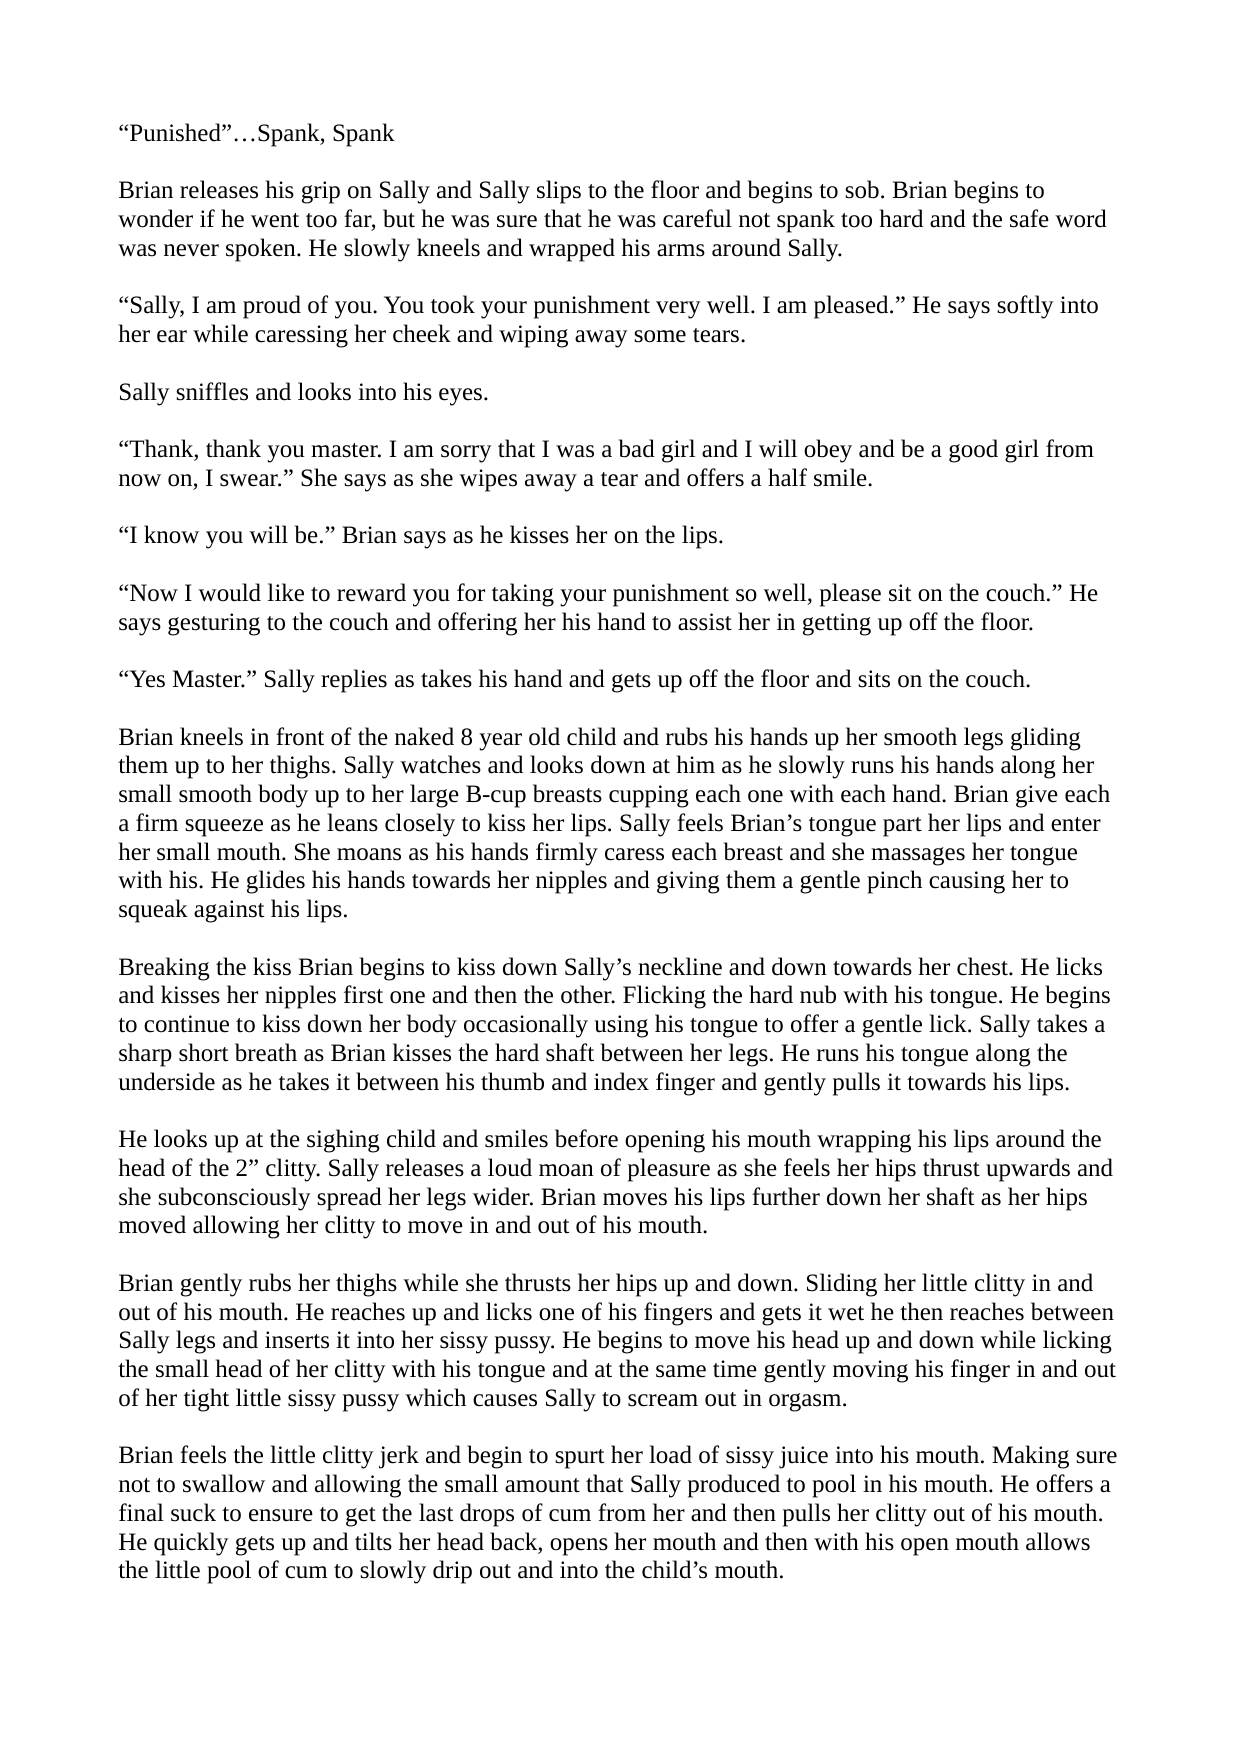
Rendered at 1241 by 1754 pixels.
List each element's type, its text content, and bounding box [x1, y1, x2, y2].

text Brian kneels in front of the naked 8 year old child and rubs his hands up her smooth legs gliding them up to her thighs. Sally watches and looks down at him as he slowly runs his hands along her small smooth body up to her large B-cup breasts cupping each one with each hand. Brian give each a firm squeeze as he leans closely to kiss her lips. Sally feels Brian’s tongue part her lips and enter her small mouth. She moans as his hands firmly caress each breast and she massages her tongue with his. He glides his hands towards her nipples and giving them a gentle pinch causing her to squeak against his lips. [118, 722, 1122, 923]
text Breaking the kiss Brian begins to kiss down Sally’s neckline and down towards her chest. He licks and kisses her nipples first one and then the other. Flicking the hard nub with his tongue. He begins to continue to kiss down her body occasionally using his tongue to offer a gentle lick. Sally takes a sharp short breath as Brian kisses the hard shaft between her legs. He runs his tongue along the underside as he takes it between his thumb and index finger and gently pulls it towards his lips. [118, 952, 1122, 1096]
text “Sally, I am proud of you. You took your punishment very well. I am pleased.” He says softly into her ear while caressing her cheek and wiping away some tears. [118, 291, 1122, 348]
text “Thank, thank you master. I am sorry that I was a bad girl and I will obey and be a good girl from now on, I swear.” She says as she wipes away a tear and offers a half smile. [118, 434, 1122, 492]
text “I know you will be.” Brian says as he kisses her on the lips. [118, 521, 1122, 549]
text Brian gently rubs her thighs while she thrusts her hips up and down. Sliding her little clitty in and out of his mouth. He reaches up and licks one of his fingers and gets it wet he then reaches between Sally legs and inserts it into her sissy pussy. He begins to move his head up and down while licking the small head of her clitty with his tongue and at the same time gently moving his finger in and out of her tight little sissy pussy which causes Sally to scream out in orgasm. [118, 1268, 1122, 1412]
text “Punished”…Spank, Spank [118, 118, 1122, 147]
text “Now I would like to reward you for taking your punishment so well, please sit on the couch.” He says gesturing to the couch and offering her his hand to assist her in getting up off the floor. [118, 578, 1122, 636]
text Brian releases his grip on Sally and Sally slips to the floor and begins to sob. Brian begins to wonder if he went too far, but he was sure that he was careful not spank too hard and the safe word was never spoken. He slowly kneels and wrapped his arms around Sally. [118, 176, 1122, 262]
text “Yes Master.” Sally replies as takes his hand and gets up off the floor and sits on the couch. [118, 664, 1122, 693]
text He looks up at the sighing child and smiles before opening his mouth wrapping his lips around the head of the 2” clitty. Sally releases a loud moan of pleasure as she feels her hips thrust upwards and she subconsciously spread her legs wider. Brian moves his lips further down her shaft as her hips moved allowing her clitty to move in and out of his mouth. [118, 1124, 1122, 1239]
text Brian feels the little clitty jerk and begin to spurt her load of sissy juice into his mouth. Making sure not to swallow and allowing the small amount that Sally produced to pool in his mouth. He offers a final suck to ensure to get the last drops of cum from her and then pulls her clitty out of his mouth. He quickly gets up and tilts her head back, opens her mouth and then with his open mouth allows the little pool of cum to slowly drip out and into the child’s mouth. [118, 1441, 1122, 1584]
text Sally sniffles and looks into his eyes. [118, 377, 1122, 406]
